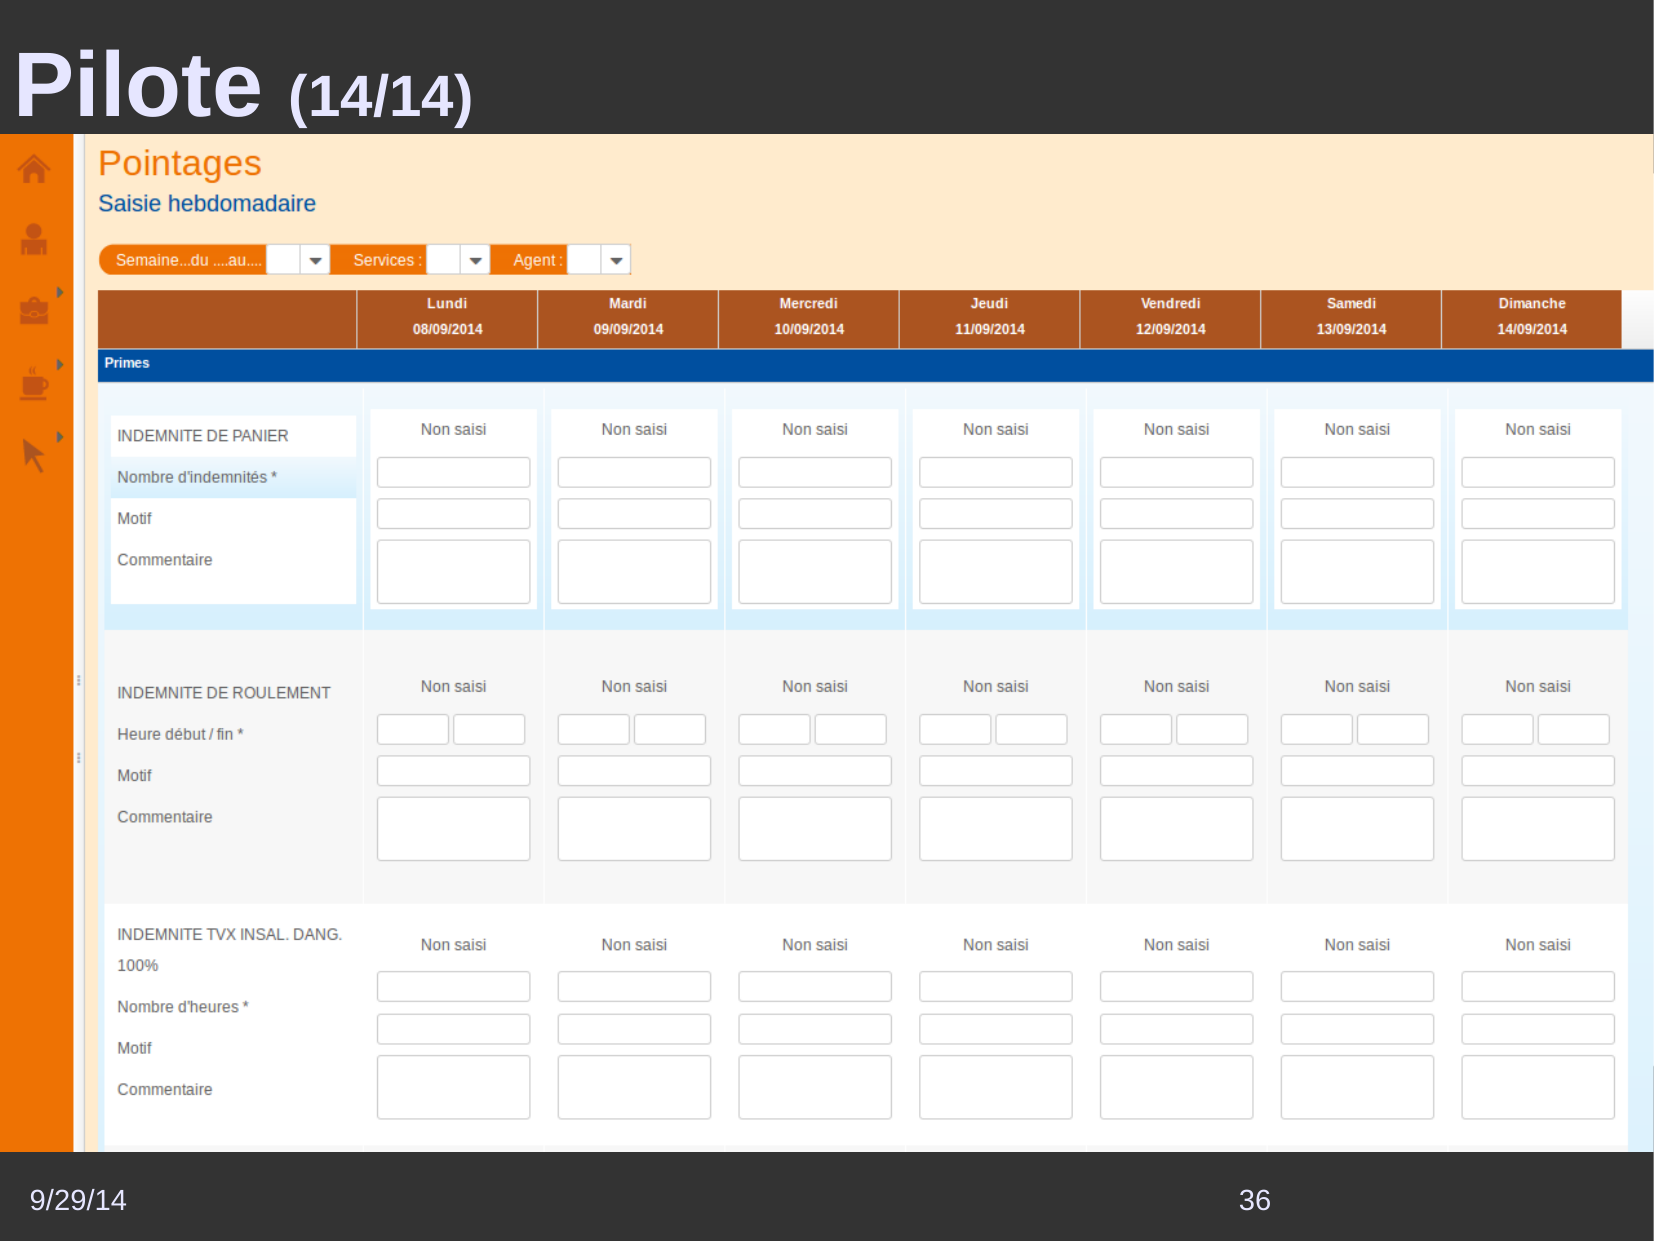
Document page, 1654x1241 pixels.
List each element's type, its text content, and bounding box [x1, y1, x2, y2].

text_box 9/29/14 [29, 1181, 566, 1241]
picture [0, 0, 1654, 1241]
title Pilote (14/14) [13, 25, 526, 134]
text_box [1238, 1181, 1625, 1241]
